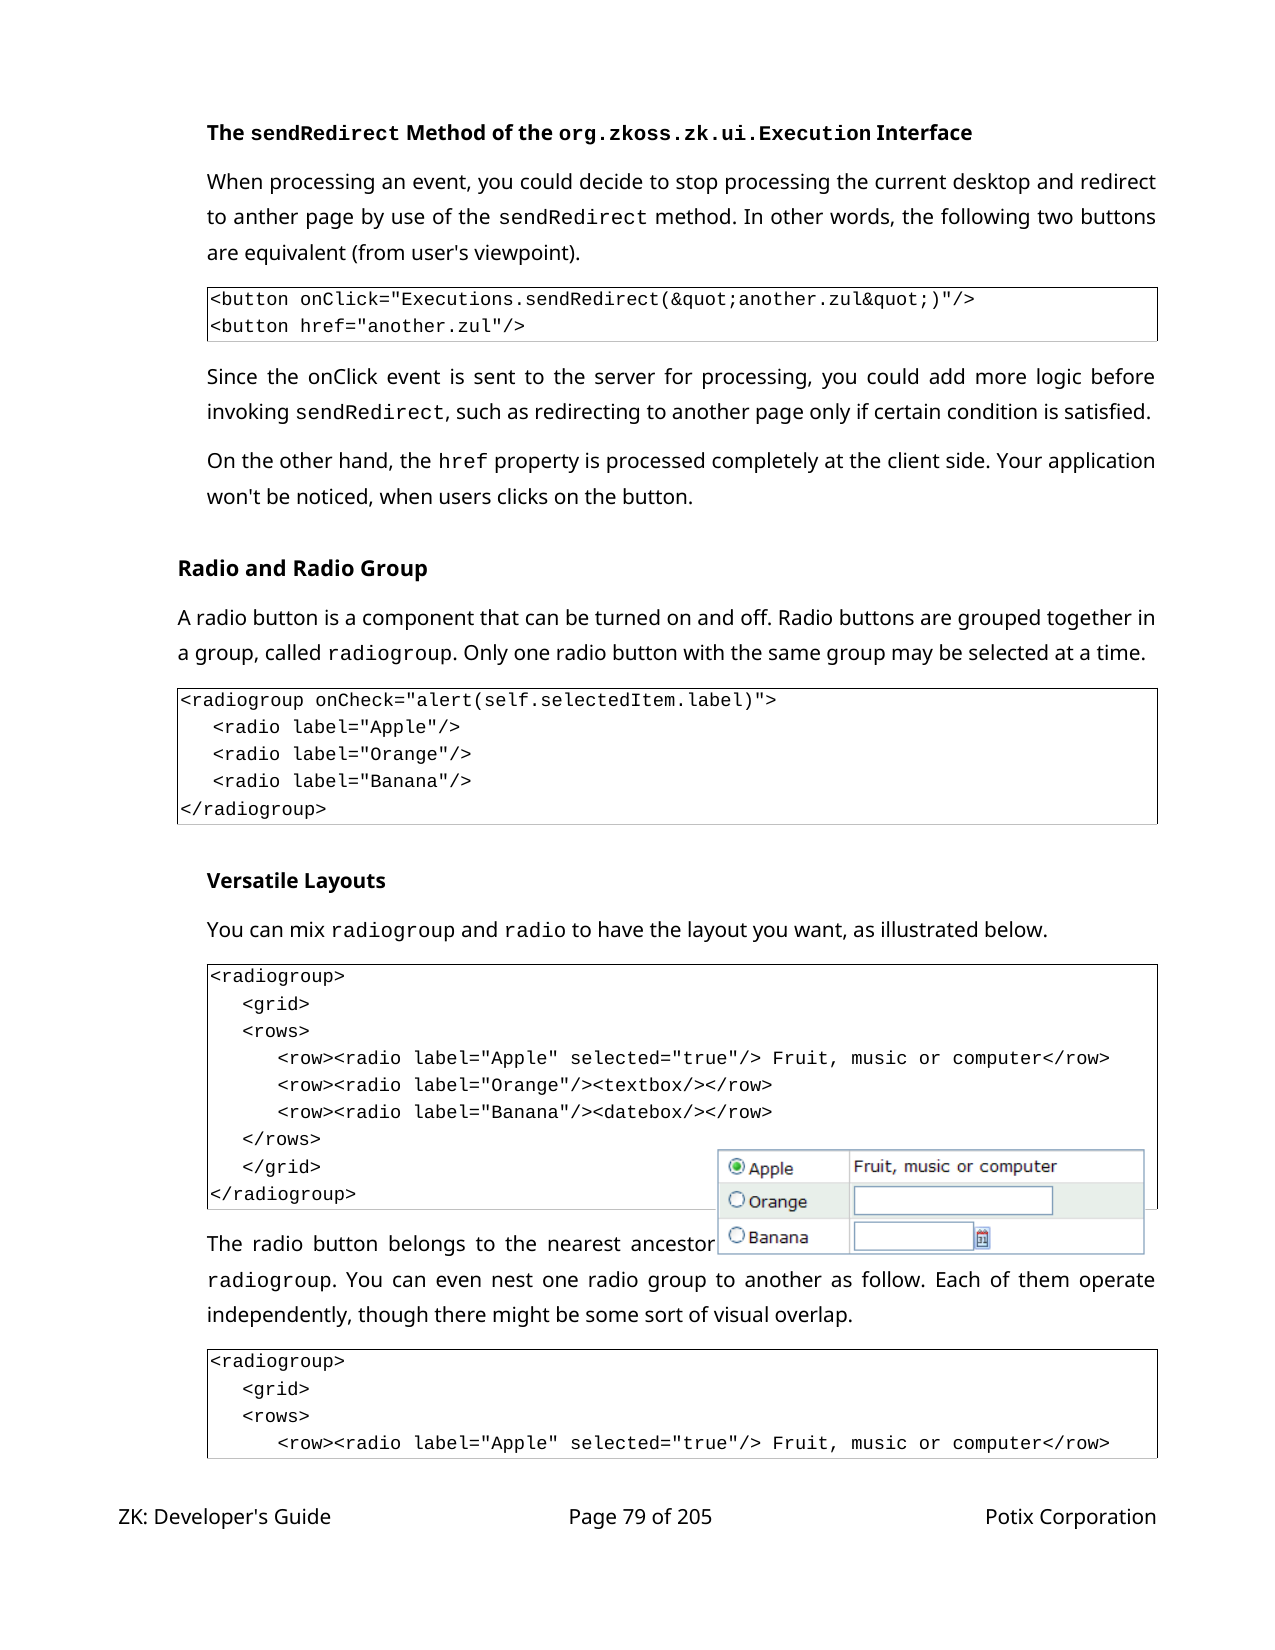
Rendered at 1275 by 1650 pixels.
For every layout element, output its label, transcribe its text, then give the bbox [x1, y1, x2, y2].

text <radio label="Orange"/> [178, 742, 1157, 766]
text </rows> [208, 1127, 1157, 1152]
text On the other hand, the href property is processed completely at the client side. Your application won't be noticed, when users clicks on the button. [207, 446, 1157, 510]
text <grid> [208, 991, 1157, 1016]
text When processing an event, you could decide to stop processing the current desktop and redirect to anther page by use of the sendRedirect method. In other words, the following two buttons are equivalent (from user's viewpoint). [207, 167, 1157, 266]
text <button href="another.zul"/> [208, 314, 1157, 341]
text <row><radio label="Orange"/><textbox/></row> [208, 1073, 1157, 1097]
text <rows> [208, 1403, 1157, 1428]
text [1146, 1182, 1157, 1209]
subtitle Radio and Radio Group [177, 553, 1157, 583]
text The radio button belongs to the nearest ancestor radiogroup. You can even nest one radio group to another as follow. Each of them operate independently, though there might be some sort of visual overlap. [207, 1229, 1157, 1328]
text <grid> [208, 1376, 1157, 1401]
text You can mix radiogroup and radio to have the layout you want, as illustrated below. [207, 915, 1157, 943]
subtitle The sendRedirect Method of the org.zkoss.zk.ui.Execution Interface [207, 118, 1157, 147]
text </radiogroup> [208, 1182, 715, 1209]
text <rows> [208, 1018, 1157, 1043]
text <radiogroup onCheck="alert(self.selectedItem.label)"> [178, 689, 1157, 712]
text Since the onClick event is sent to the server for processing, you could add more logic before invoking sendRedirect, such as redirecting to another page only if certain condition is satisfied. [207, 362, 1157, 426]
text <button onClick="Executions.sendRedirect(&quot;another.zul&quot;)"/> [208, 288, 1157, 311]
picture [715, 1148, 1146, 1256]
text </grid> [208, 1154, 715, 1179]
text <row><radio label="Apple" selected="true"/> Fruit, music or computer</row> [208, 1046, 1157, 1070]
text [1146, 1154, 1157, 1179]
text <radiogroup> [208, 965, 1157, 988]
text <radiogroup> [208, 1350, 1157, 1373]
text <radio label="Apple"/> [178, 715, 1157, 739]
text A radio button is a component that can be turned on and off. Radio buttons are grouped together in a group, called radiogroup. Only one radio button with the same group may be selected at a time. [177, 603, 1157, 667]
text <row><radio label="Banana"/><datebox/></row> [208, 1100, 1157, 1124]
text <radio label="Banana"/> [178, 769, 1157, 793]
text </radiogroup> [178, 796, 1157, 824]
subtitle Versatile Layouts [207, 866, 1157, 894]
text <row><radio label="Apple" selected="true"/> Fruit, music or computer</row> [208, 1431, 1157, 1458]
